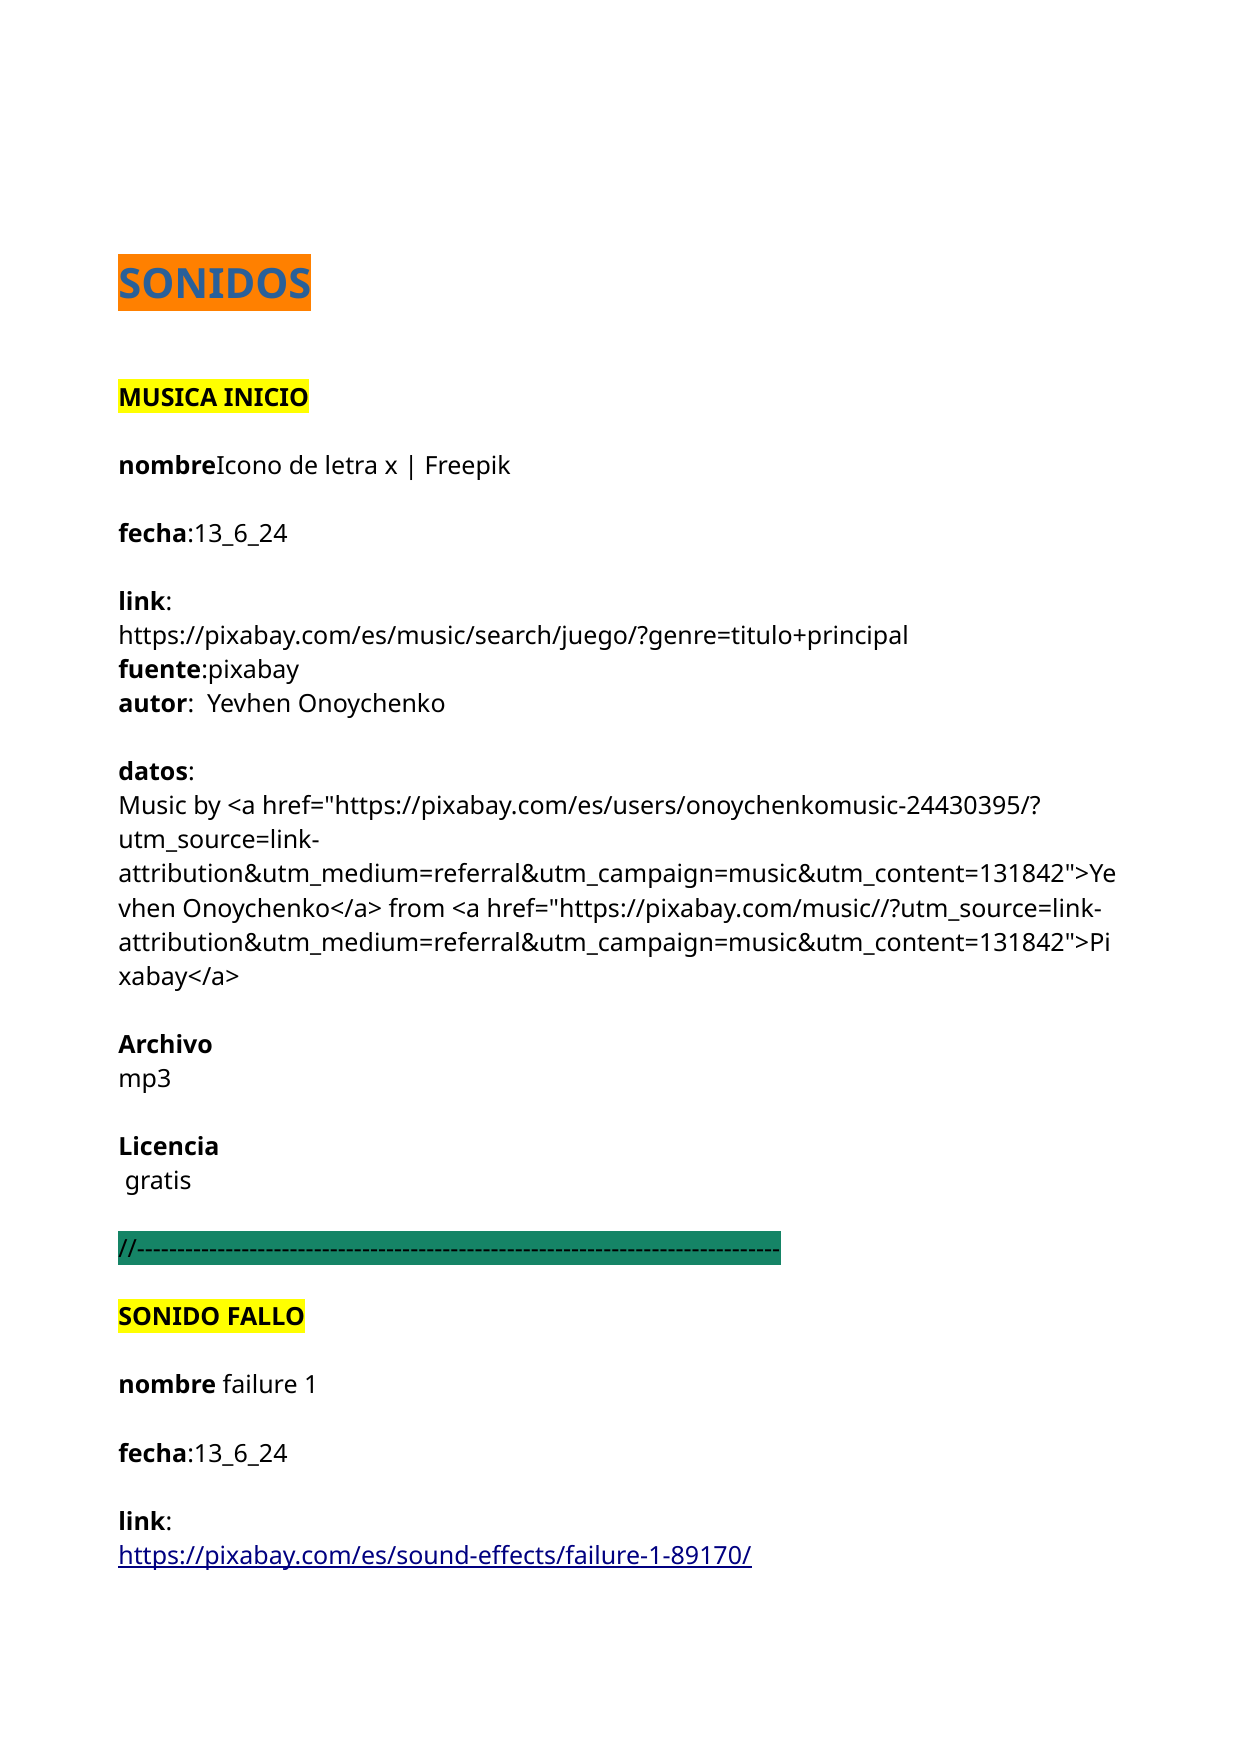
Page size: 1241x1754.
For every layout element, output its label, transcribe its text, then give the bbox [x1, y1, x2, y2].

text fecha:13_6_24 [118, 516, 1122, 549]
text https://pixabay.com/es/sound-effects/failure-1-89170/ [118, 1537, 1122, 1571]
text Music by <a href="https://pixabay.com/es/users/onoychenkomusic-24430395/?utm_source=link-attribution&utm_medium=referral&utm_campaign=music&utm_content=131842">Yevhen Onoychenko</a> from <a href="https://pixabay.com/music//?utm_source=link-attribution&utm_medium=referral&utm_campaign=music&utm_content=131842">Pixabay</a> [118, 788, 1122, 992]
text SONIDO FALLO [118, 1299, 1122, 1333]
text fecha:13_6_24 [118, 1435, 1122, 1469]
text link: [118, 1503, 1122, 1537]
text Licencia [118, 1129, 1122, 1163]
text MUSICA INICIO [118, 379, 1122, 413]
text autor: Yevhen Onoychenko [118, 686, 1122, 720]
text datos: [118, 754, 1122, 788]
text SONIDOS [118, 254, 1122, 311]
text mp3 [118, 1061, 1122, 1094]
text https://pixabay.com/es/music/search/juego/?genre=titulo+principal [118, 618, 1122, 652]
text fuente:pixabay [118, 652, 1122, 686]
text nombreIcono de letra x | Freepik [118, 447, 1122, 481]
text //-------------------------------------------------------------------------------- [118, 1231, 1122, 1265]
text gratis [118, 1163, 1122, 1197]
text Archivo [118, 1026, 1122, 1061]
text nombre failure 1 [118, 1367, 1122, 1401]
text link: [118, 584, 1122, 618]
